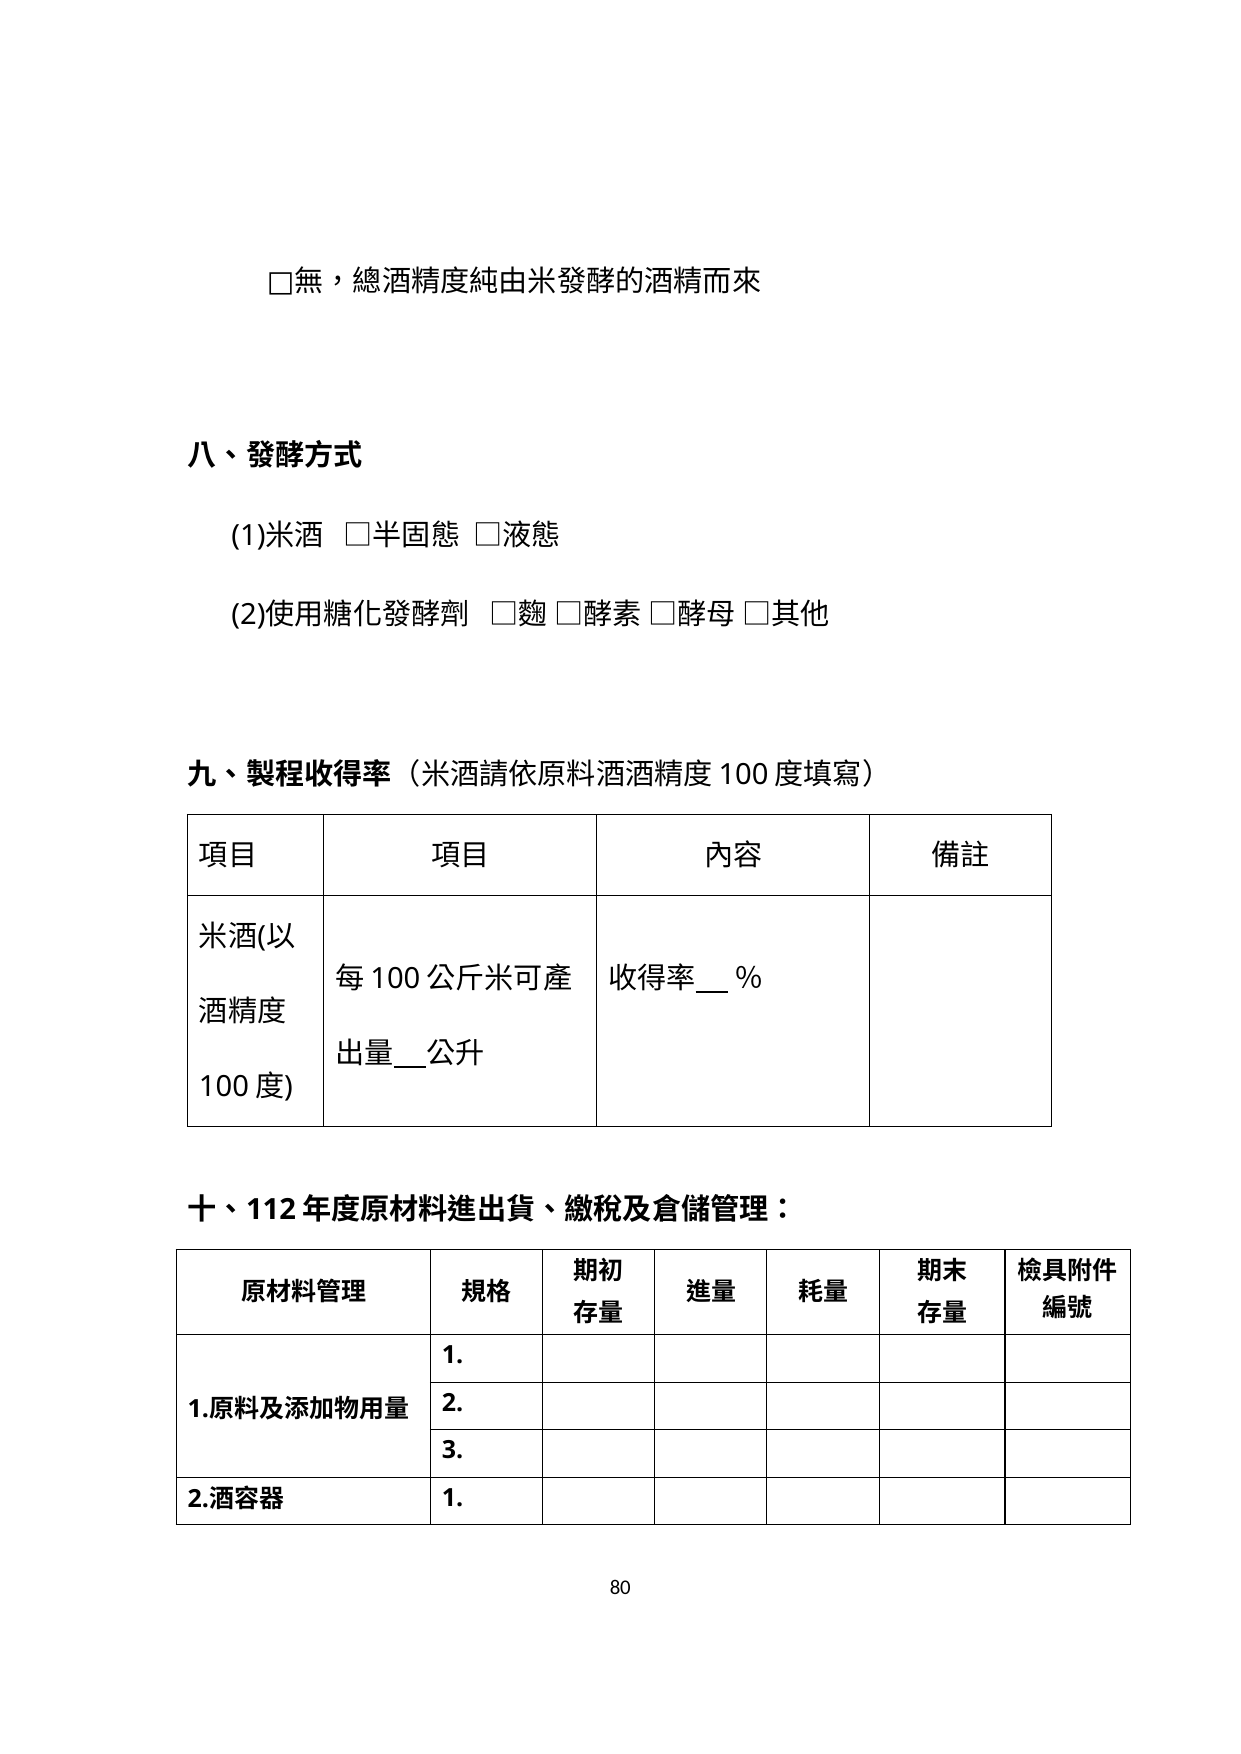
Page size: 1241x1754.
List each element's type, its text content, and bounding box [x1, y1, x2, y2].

table_header 內容 [597, 815, 869, 895]
table_cell [543, 1478, 654, 1524]
text □無，總酒精度純由米發酵的酒精而來 [237, 241, 1053, 316]
table_header 備註 [870, 815, 1051, 895]
table_header 進量 [655, 1250, 766, 1334]
text (1)米酒 □半固態 □液態 [187, 495, 1053, 570]
table_cell 1.原料及添加物用量 [177, 1335, 430, 1477]
table_cell [543, 1383, 654, 1429]
table_cell [1006, 1335, 1130, 1382]
table_cell 1. [431, 1478, 542, 1524]
table_cell 1. [431, 1335, 542, 1382]
table_cell [1006, 1478, 1130, 1524]
table_cell [543, 1430, 654, 1477]
table_cell [1006, 1430, 1130, 1477]
table_header 期初 存量 [543, 1250, 654, 1334]
table_cell [767, 1335, 879, 1382]
table_cell [880, 1430, 1004, 1477]
table_header 項目 [188, 815, 323, 895]
table_header 檢具附件編號 [1006, 1250, 1130, 1334]
table_cell [767, 1383, 879, 1429]
table_cell [655, 1478, 766, 1524]
table_cell [543, 1335, 654, 1382]
table_cell 米酒(以酒精度100度) [188, 896, 323, 1126]
table_header 耗量 [767, 1250, 879, 1334]
table_cell 3. [431, 1430, 542, 1477]
table_cell [767, 1478, 879, 1524]
table_header 原材料管理 [177, 1250, 430, 1334]
table_cell [767, 1430, 879, 1477]
table_cell 2.酒容器 [177, 1478, 430, 1524]
table_cell [880, 1335, 1004, 1382]
table_cell [880, 1383, 1004, 1429]
table_cell 每100公斤米可產出量 公升 [324, 896, 596, 1126]
text 十、112年度原材料進出貨、繳稅及倉儲管理： [187, 1169, 1053, 1244]
table_header 期末 存量 [880, 1250, 1004, 1334]
table_cell 2. [431, 1383, 542, 1429]
table_header 規格 [431, 1250, 542, 1334]
table_cell [1006, 1383, 1130, 1429]
text (2)使用糖化發酵劑 □麴 □酵素 □酵母 □其他 [187, 574, 1053, 649]
table_cell [655, 1383, 766, 1429]
table_cell [655, 1430, 766, 1477]
table_cell [655, 1335, 766, 1382]
table_cell [880, 1478, 1004, 1524]
table_header 項目 [324, 815, 596, 895]
table_cell [870, 896, 1051, 1126]
text 八、發酵方式 [187, 415, 1053, 490]
text 九、製程收得率（米酒請依原料酒酒精度100度填寫） [187, 734, 1053, 809]
table_cell 收得率 ％ [597, 896, 869, 1126]
